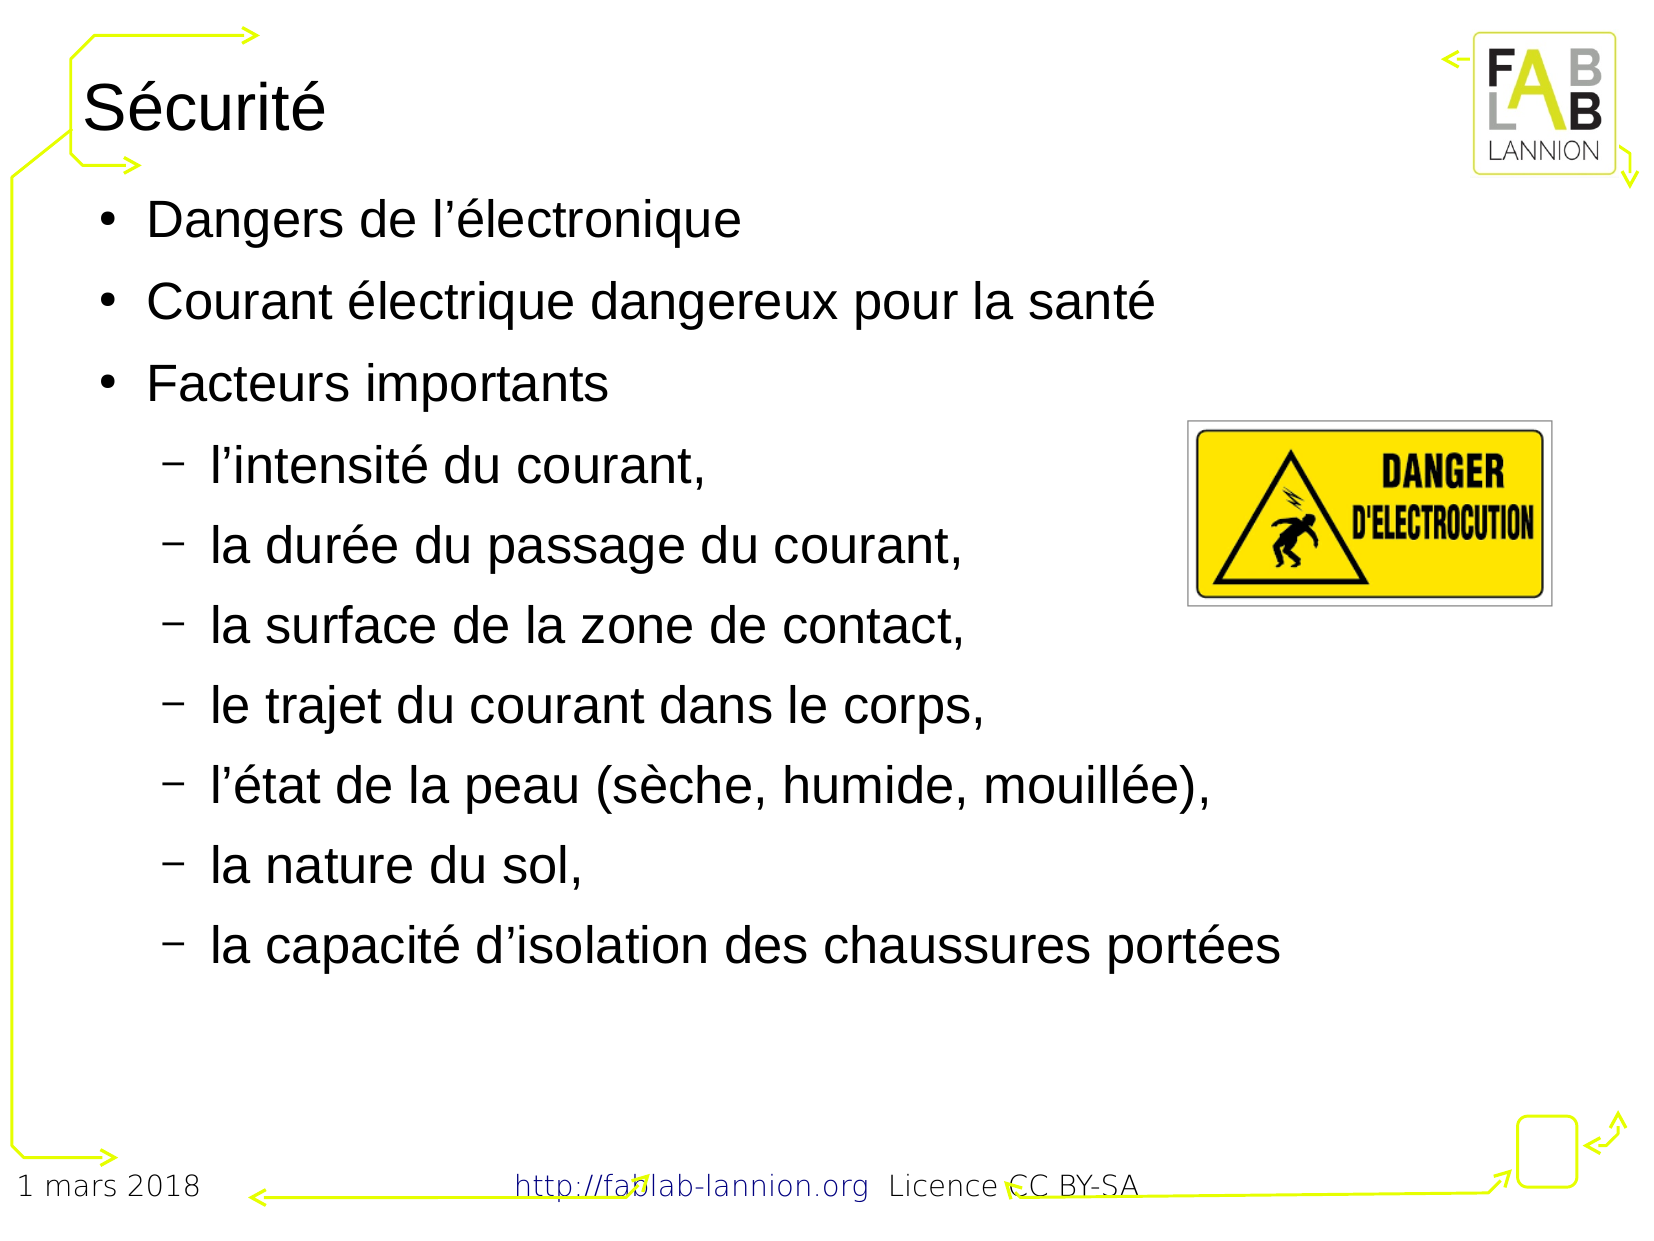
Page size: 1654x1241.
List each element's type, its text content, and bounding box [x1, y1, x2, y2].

picture [1470, 29, 1619, 178]
picture [1180, 413, 1560, 614]
list Dangers de l’électronique Courant électrique dangereux pour la santé Facteurs importants l’intensité du courant, la durée du passage du courant, la surface de la zone de contact, le trajet du courant dans le corps, l’état de la peau (sèche, humide, mouillée), la nature du sol, la capacité d’isolation des chaussures portées [82, 190, 1571, 981]
title Sécurité [82, 49, 1441, 166]
